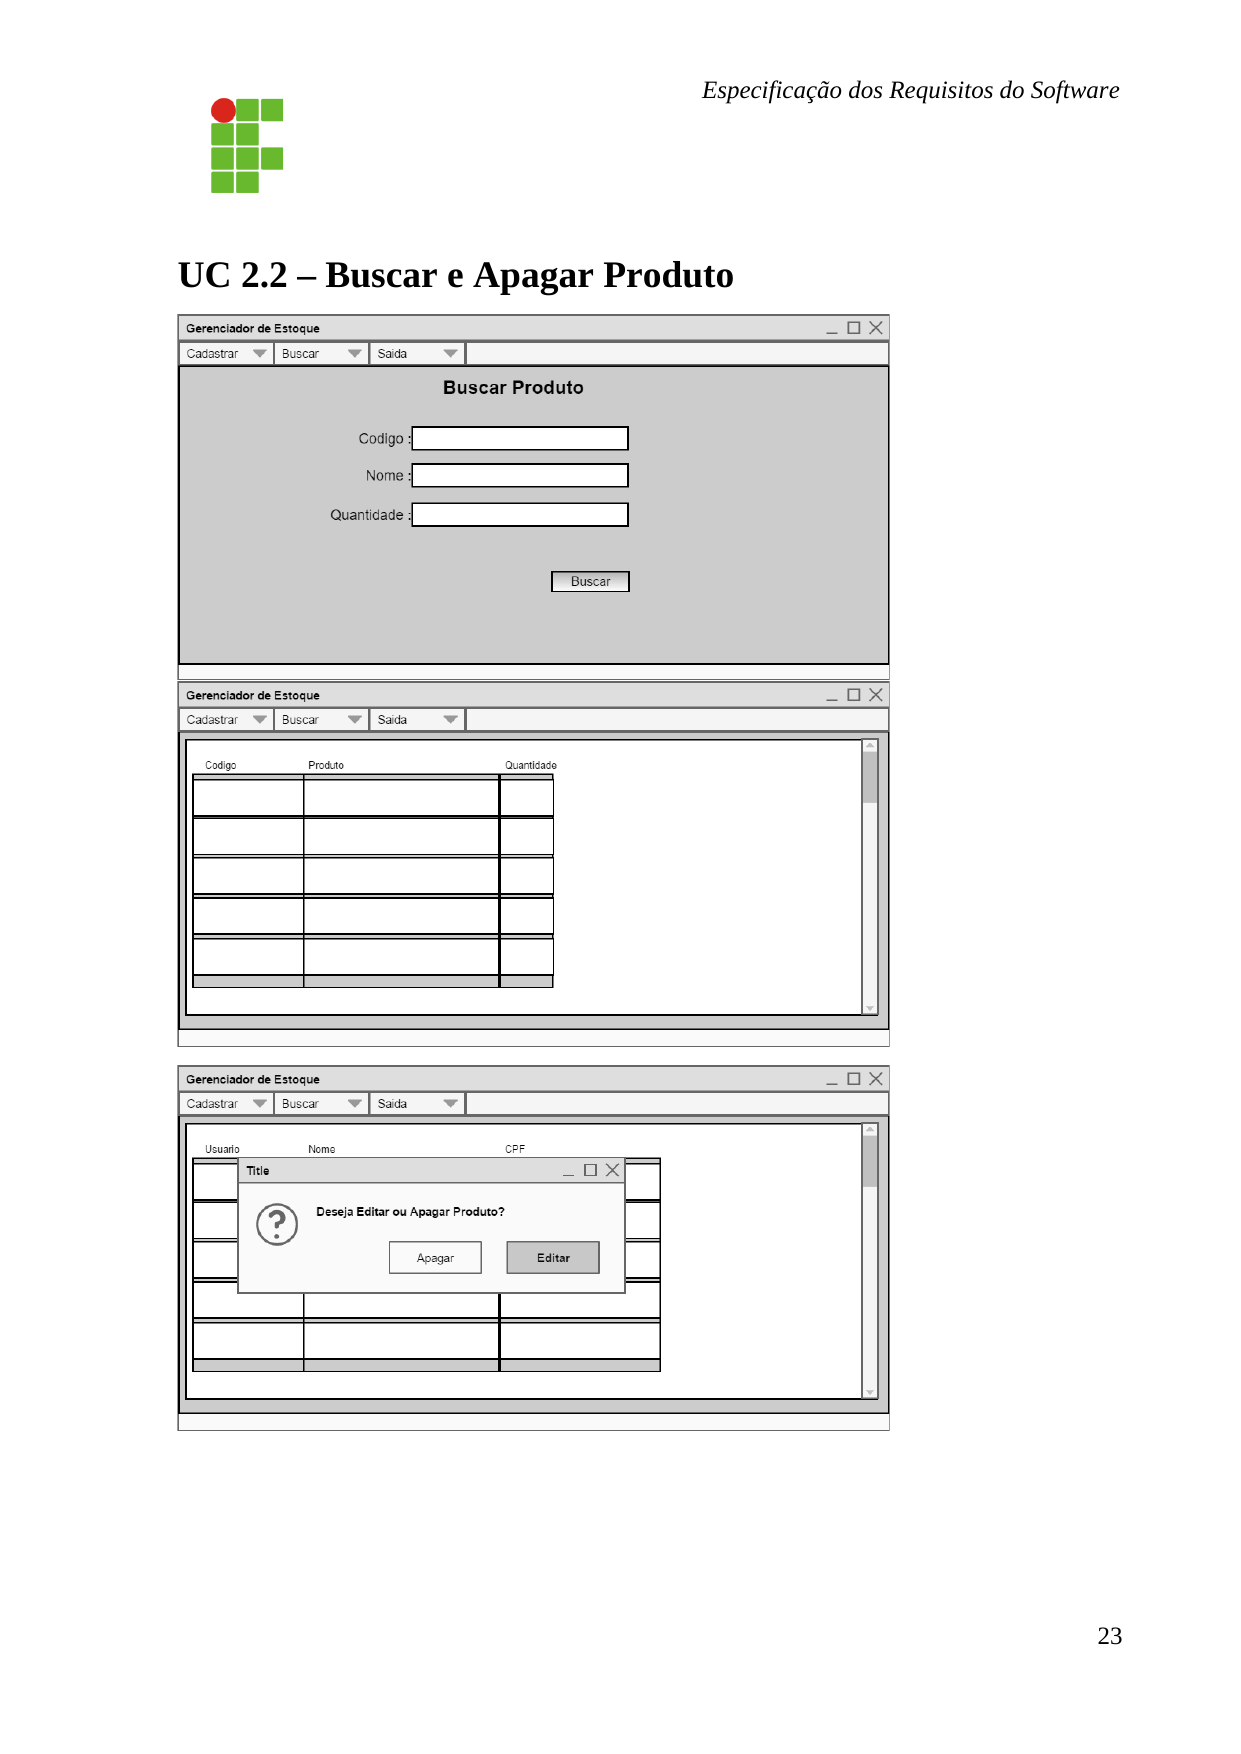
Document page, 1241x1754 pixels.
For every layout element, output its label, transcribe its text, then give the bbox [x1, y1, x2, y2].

text UC 2.2 – Buscar e Apagar Produto [177, 253, 1122, 296]
picture [177, 314, 890, 680]
picture [208, 98, 284, 193]
picture [177, 681, 890, 1047]
picture [177, 1065, 890, 1431]
